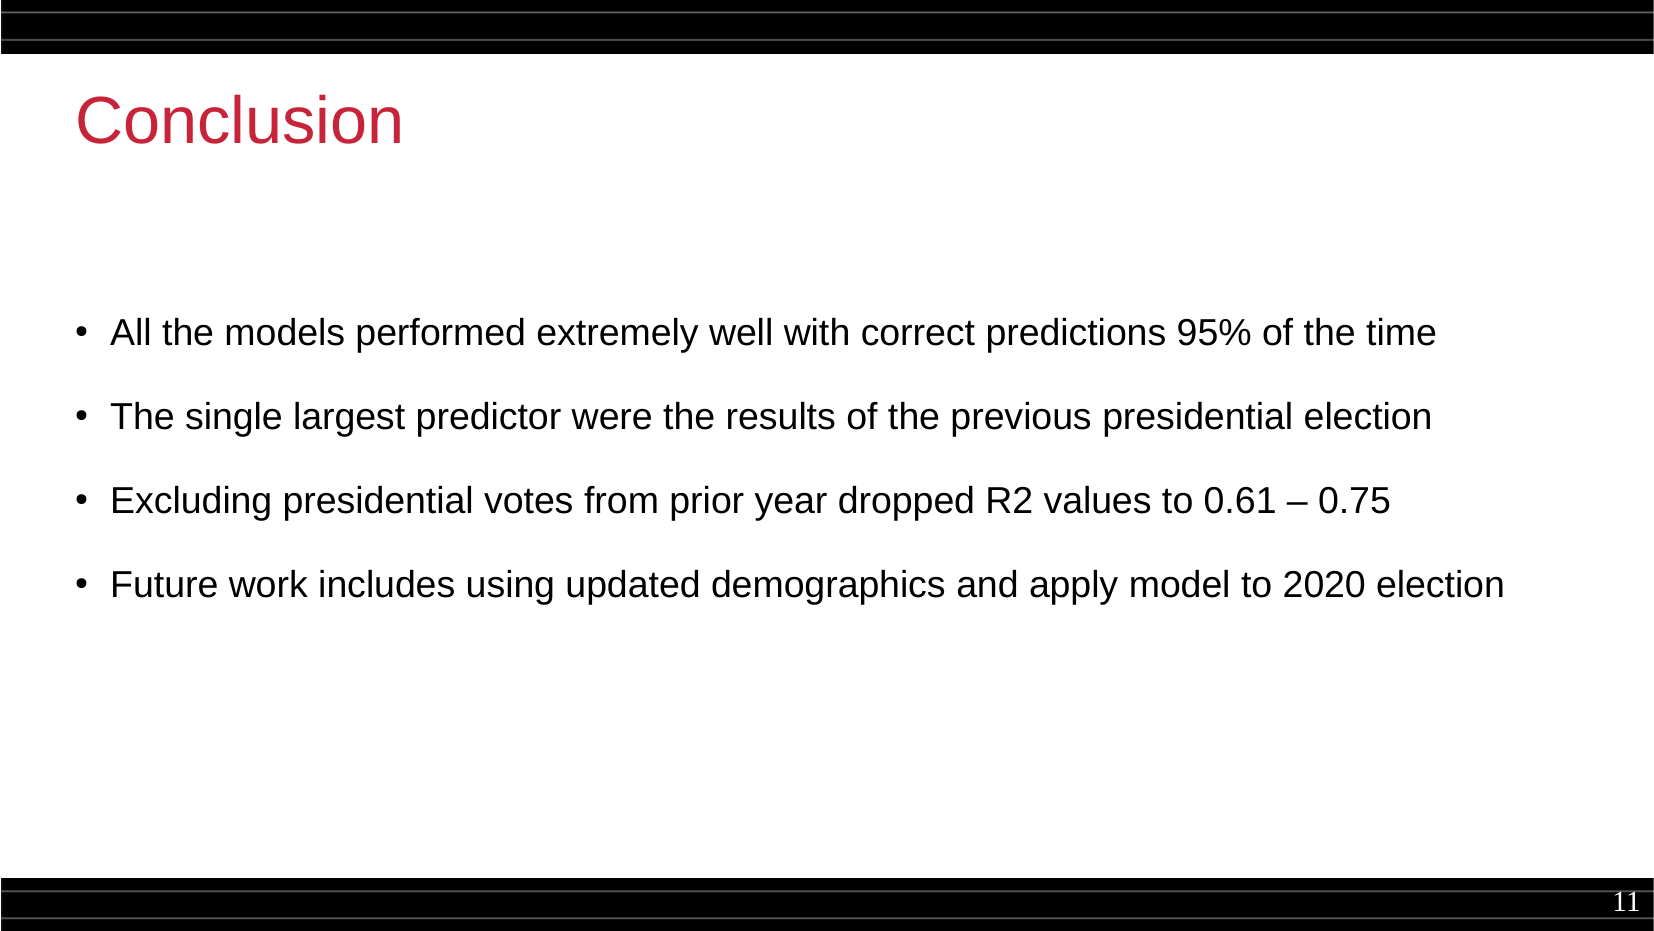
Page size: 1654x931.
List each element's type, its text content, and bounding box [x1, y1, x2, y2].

picture [1, 878, 1654, 931]
picture [1, 0, 1654, 54]
title Conclusion [75, 75, 1564, 166]
text_box All the models performed extremely well with correct predictions 95% of the time The single largest predictor were the results of the previous presidential election Excluding presidential votes from prior year dropped R2 values to 0.61 – 0.75 Future work includes using updated demographics and apply model to 2020 election [60, 304, 1636, 613]
